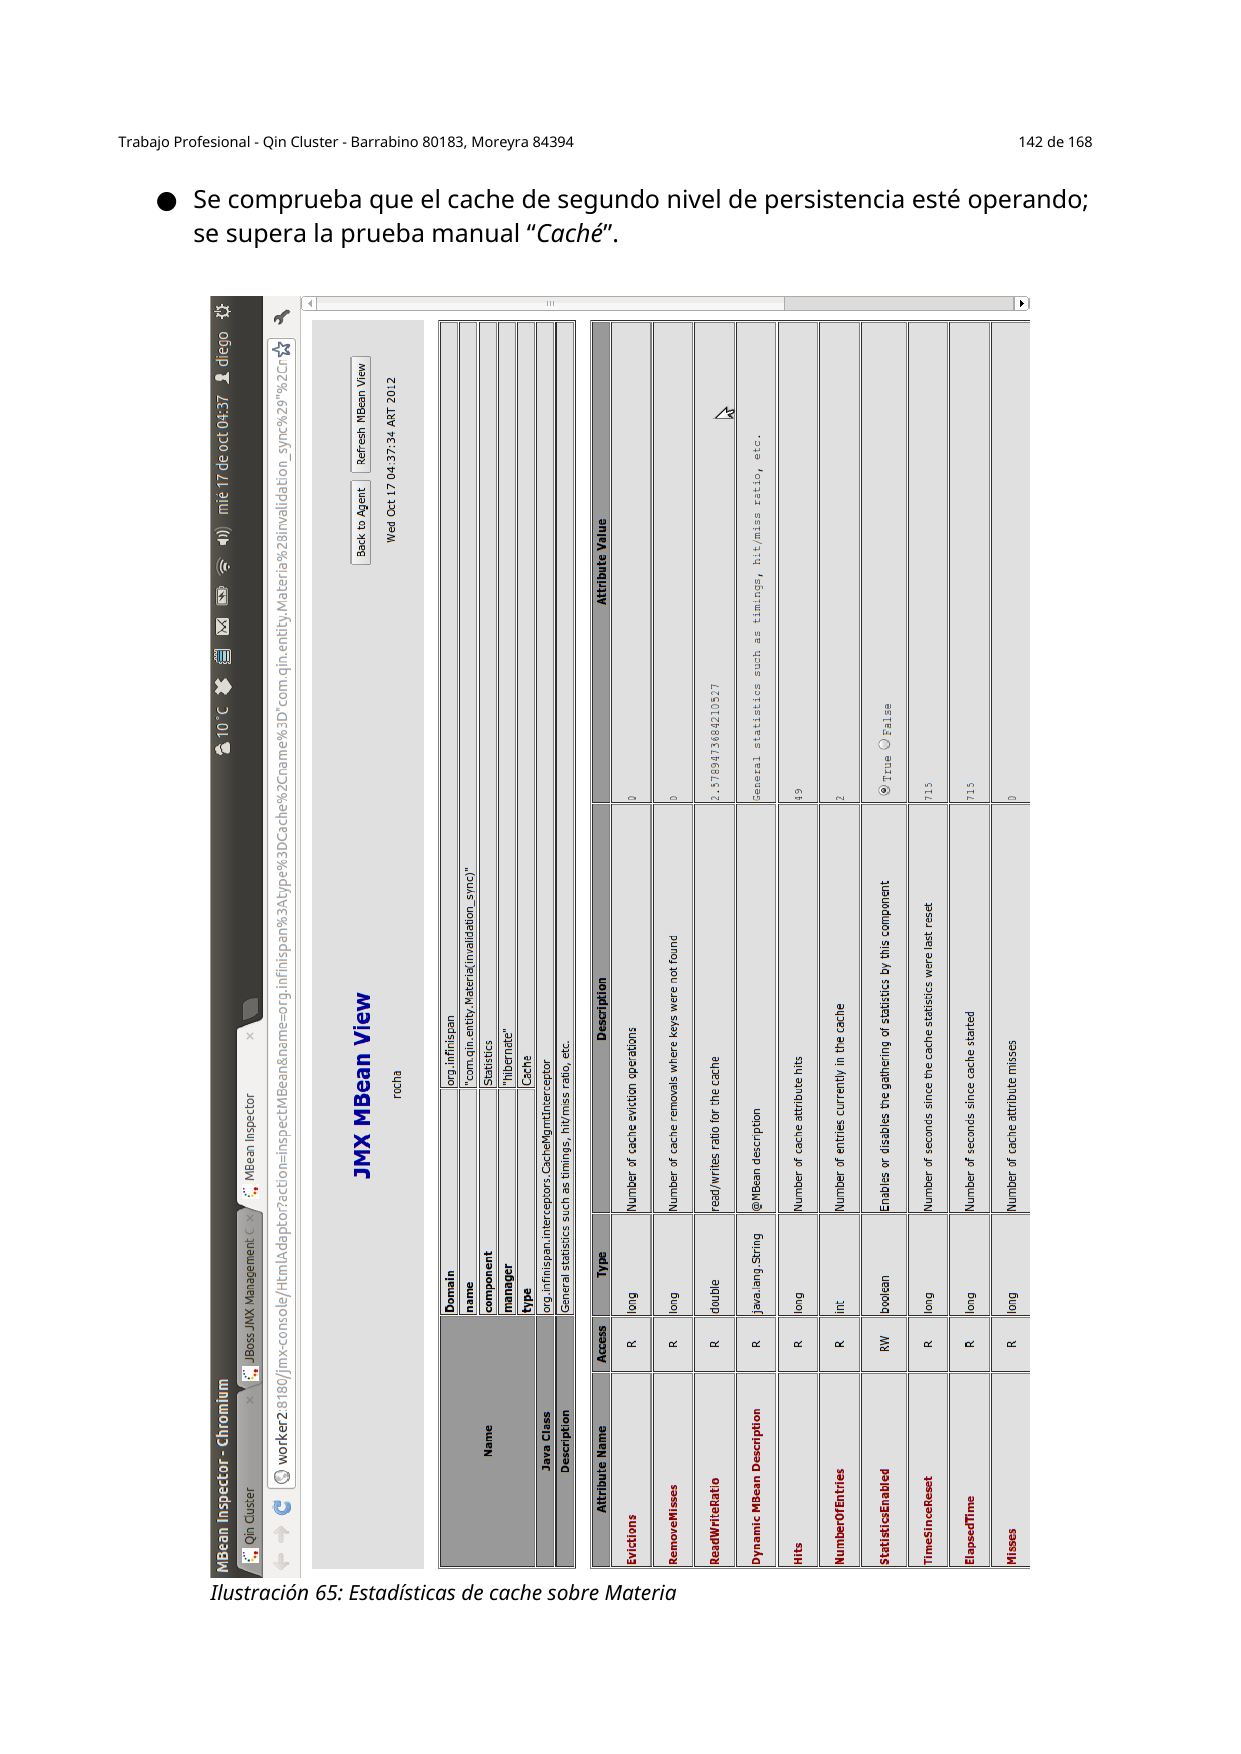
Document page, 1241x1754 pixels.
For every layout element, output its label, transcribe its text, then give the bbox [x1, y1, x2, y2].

list Se comprueba que el cache de segundo nivel de persistencia esté operando; se supera la prueba manual “Caché”. [156, 182, 1122, 250]
picture [210, 296, 1030, 1578]
text Ilustración 65: Estadísticas de cache sobre Materia [210, 1578, 1030, 1606]
